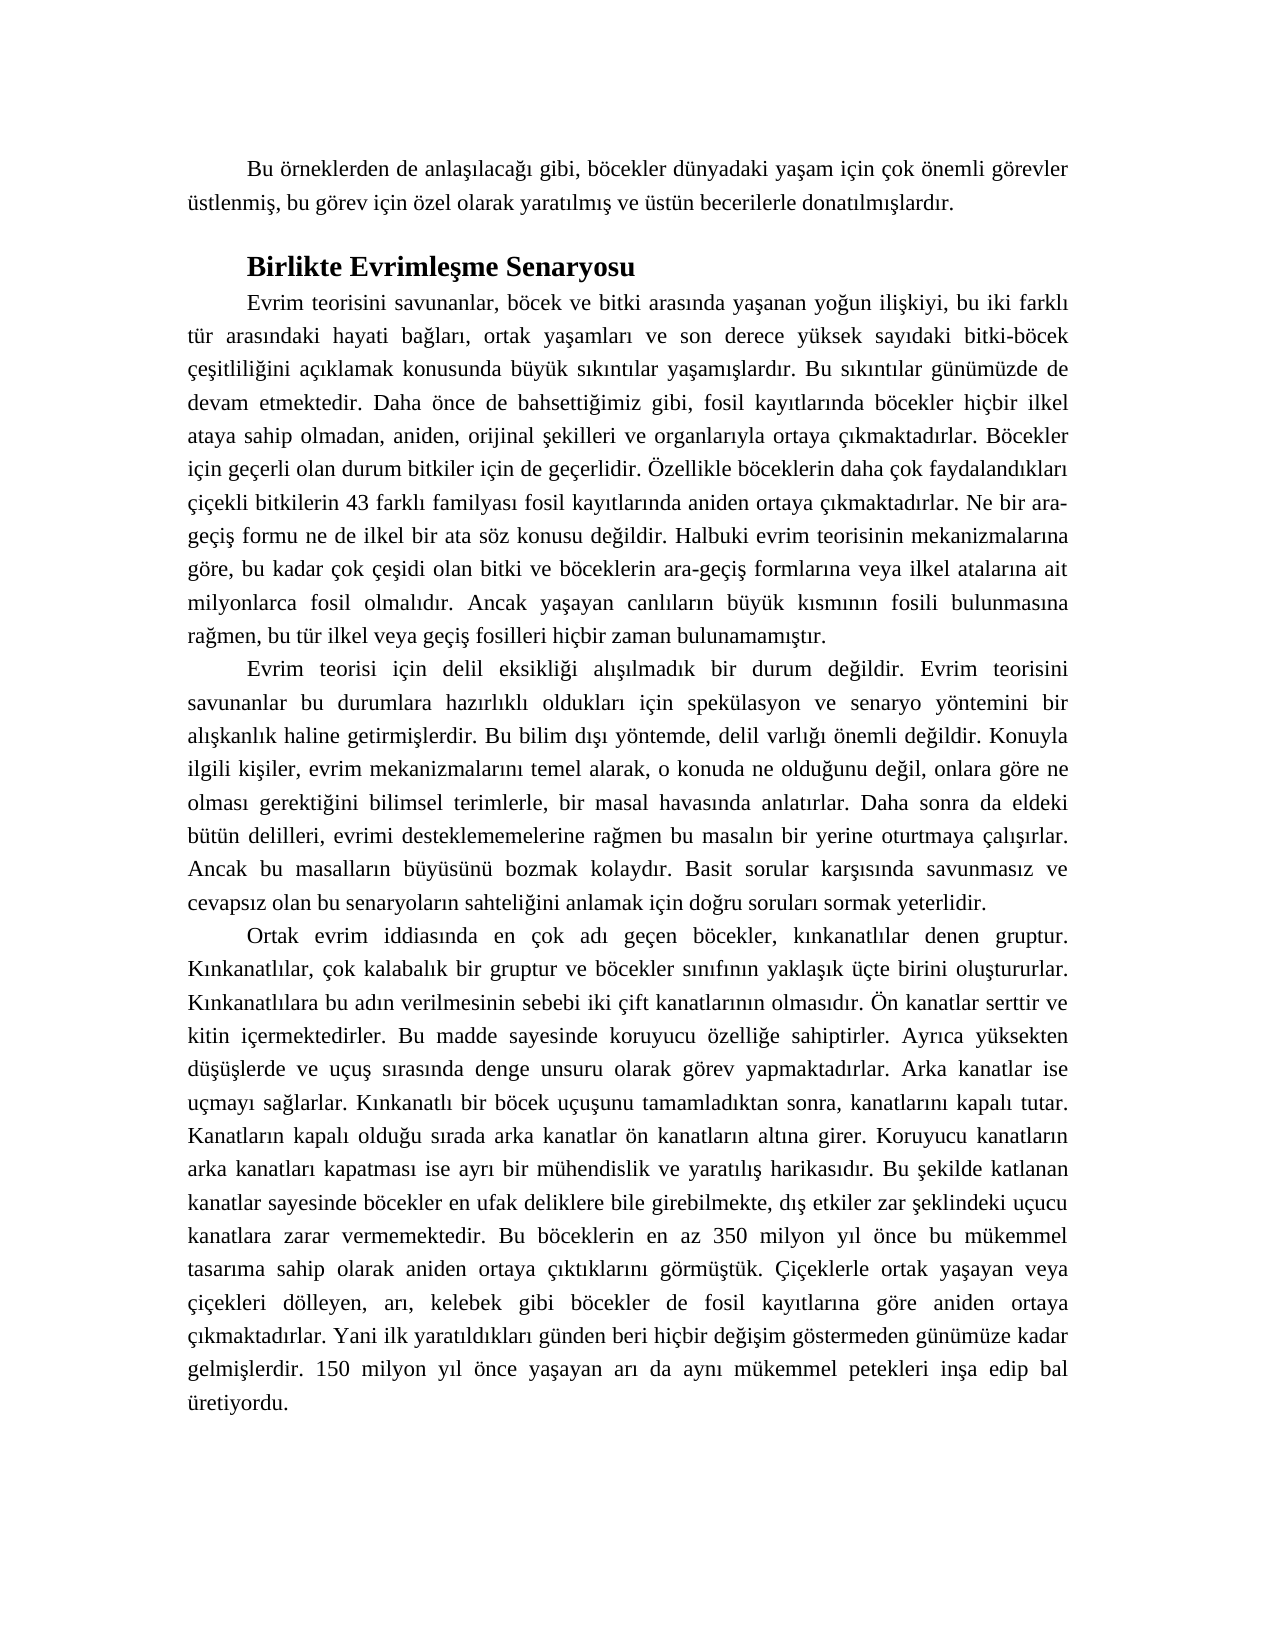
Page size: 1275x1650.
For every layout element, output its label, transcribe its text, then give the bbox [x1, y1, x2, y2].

text Birlikte Evrimleşme Senaryosu [187, 250, 1070, 283]
text Evrim teorisi için delil eksikliği alışılmadık bir durum değildir. Evrim teorisini savunanlar bu durumlara hazırlıklı oldukları için spekülasyon ve senaryo yöntemini bir alışkanlık haline getirmişlerdir. Bu bilim dışı yöntemde, delil varlığı önemli değildir. Konuyla ilgili kişiler, evrim mekanizmalarını temel alarak, o konuda ne olduğunu değil, onlara göre ne olması gerektiğini bilimsel terimlerle, bir masal havasında anlatırlar. Daha sonra da eldeki bütün delilleri, evrimi desteklememelerine rağmen bu masalın bir yerine oturtmaya çalışırlar. Ancak bu masalların büyüsünü bozmak kolaydır. Basit sorular karşısında savunmasız ve cevapsız olan bu senaryoların sahteliğini anlamak için doğru soruları sormak yeterlidir. [187, 650, 1070, 917]
text Evrim teorisini savunanlar, böcek ve bitki arasında yaşanan yoğun ilişkiyi, bu iki farklı tür arasındaki hayati bağları, ortak yaşamları ve son derece yüksek sayıdaki bitki-böcek çeşitliliğini açıklamak konusunda büyük sıkıntılar yaşamışlardır. Bu sıkıntılar günümüzde de devam etmektedir. Daha önce de bahsettiğimiz gibi, fosil kayıtlarında böcekler hiçbir ilkel ataya sahip olmadan, aniden, orijinal şekilleri ve organlarıyla ortaya çıkmaktadırlar. Böcekler için geçerli olan durum bitkiler için de geçerlidir. Özellikle böceklerin daha çok faydalandıkları çiçekli bitkilerin 43 farklı familyası fosil kayıtlarında aniden ortaya çıkmaktadırlar. Ne bir ara-geçiş formu ne de ilkel bir ata söz konusu değildir. Halbuki evrim teorisinin mekanizmalarına göre, bu kadar çok çeşidi olan bitki ve böceklerin ara-geçiş formlarına veya ilkel atalarına ait milyonlarca fosil olmalıdır. Ancak yaşayan canlıların büyük kısmının fosili bulunmasına rağmen, bu tür ilkel veya geçiş fosilleri hiçbir zaman bulunamamıştır. [187, 283, 1070, 650]
text Bu örneklerden de anlaşılacağı gibi, böcekler dünyadaki yaşam için çok önemli görevler üstlenmiş, bu görev için özel olarak yaratılmış ve üstün becerilerle donatılmışlardır. [187, 150, 1070, 217]
text Ortak evrim iddiasında en çok adı geçen böcekler, kınkanatlılar denen gruptur. Kınkanatlılar, çok kalabalık bir gruptur ve böcekler sınıfının yaklaşık üçte birini oluştururlar. Kınkanatlılara bu adın verilmesinin sebebi iki çift kanatlarının olmasıdır. Ön kanatlar serttir ve kitin içermektedirler. Bu madde sayesinde koruyucu özelliğe sahiptirler. Ayrıca yüksekten düşüşlerde ve uçuş sırasında denge unsuru olarak görev yapmaktadırlar. Arka kanatlar ise uçmayı sağlarlar. Kınkanatlı bir böcek uçuşunu tamamladıktan sonra, kanatlarını kapalı tutar. Kanatların kapalı olduğu sırada arka kanatlar ön kanatların altına girer. Koruyucu kanatların arka kanatları kapatması ise ayrı bir mühendislik ve yaratılış harikasıdır. Bu şekilde katlanan kanatlar sayesinde böcekler en ufak deliklere bile girebilmekte, dış etkiler zar şeklindeki uçucu kanatlara zarar vermemektedir. Bu böceklerin en az 350 milyon yıl önce bu mükemmel tasarıma sahip olarak aniden ortaya çıktıklarını görmüştük. Çiçeklerle ortak yaşayan veya çiçekleri dölleyen, arı, kelebek gibi böcekler de fosil kayıtlarına göre aniden ortaya çıkmaktadırlar. Yani ilk yaratıldıkları günden beri hiçbir değişim göstermeden günümüze kadar gelmişlerdir. 150 milyon yıl önce yaşayan arı da aynı mükemmel petekleri inşa edip bal üretiyordu. [187, 917, 1070, 1417]
